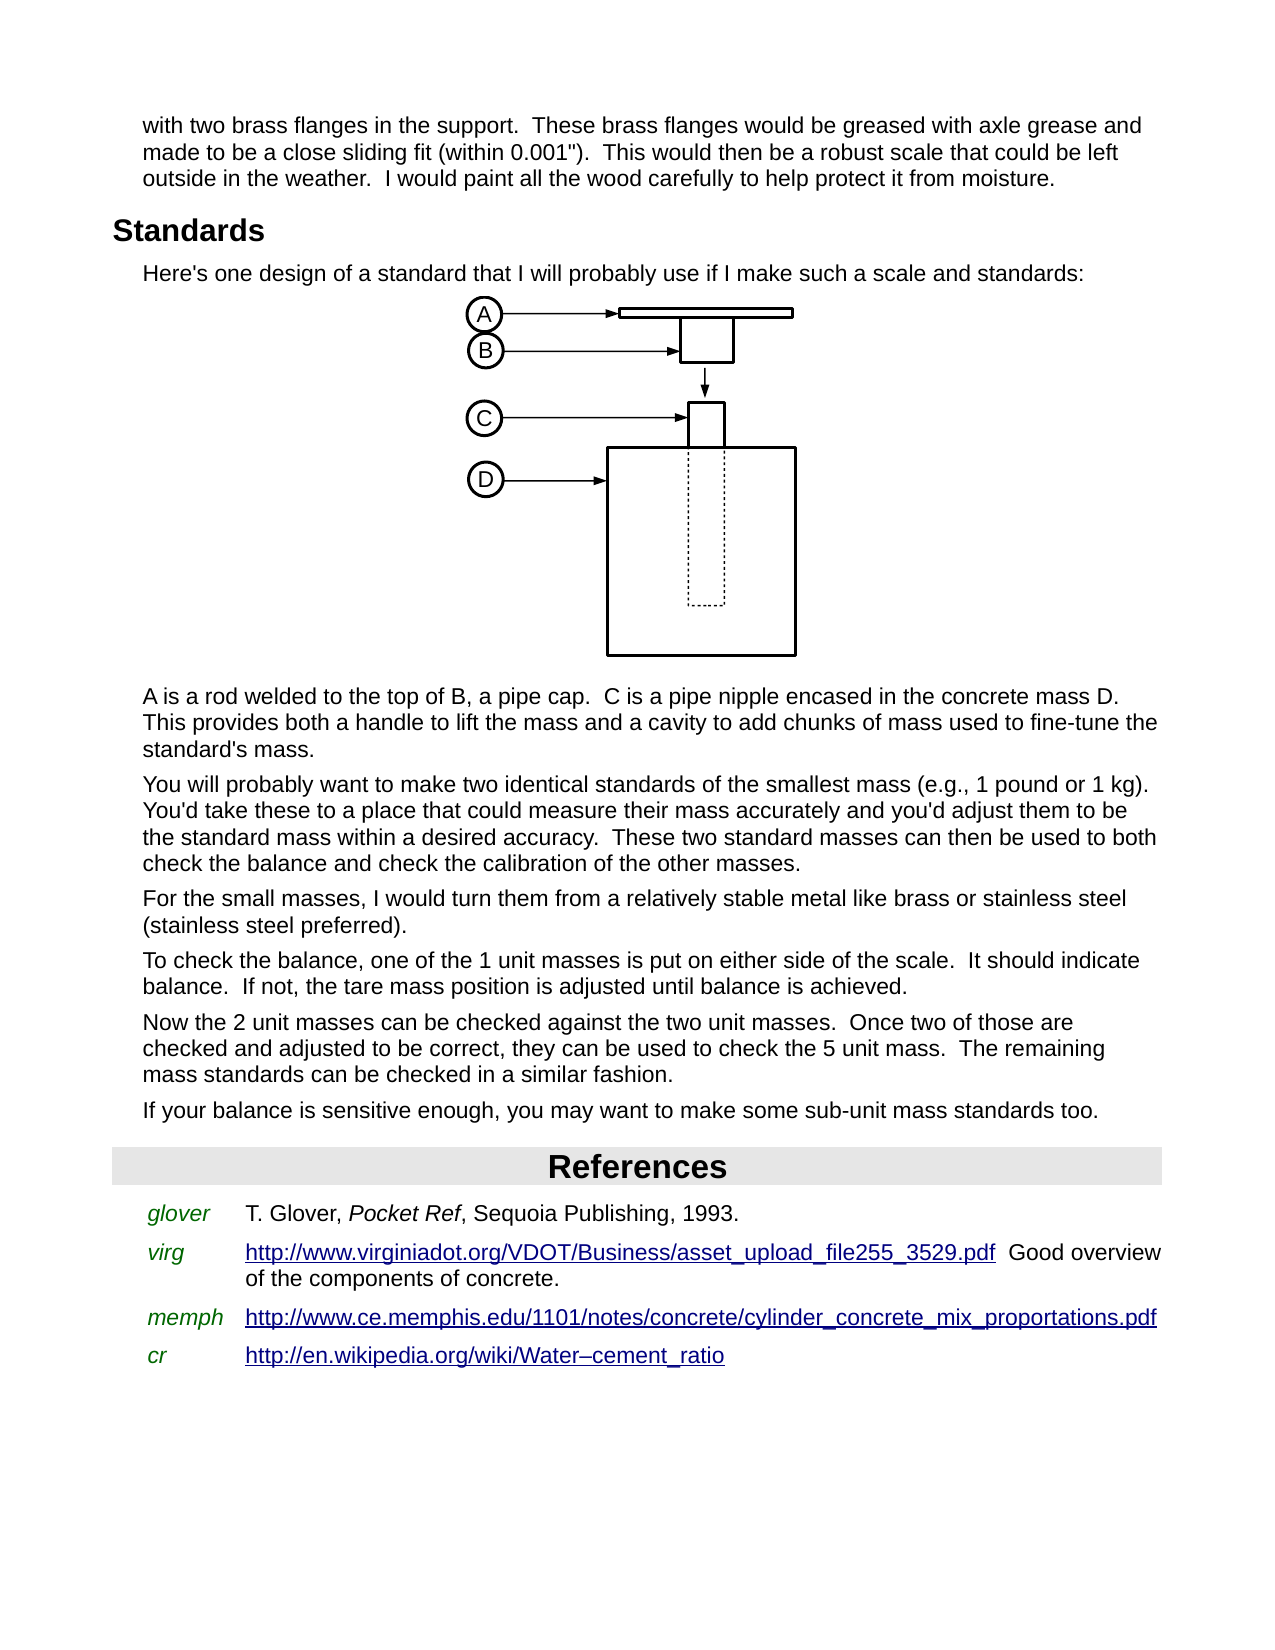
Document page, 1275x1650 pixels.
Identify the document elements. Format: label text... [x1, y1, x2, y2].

table_header T. Glover, Pocket Ref, Sequoia Publishing, 1993. [245, 1200, 1162, 1239]
text Here's one design of a standard that I will probably use if I make such a scale and standards: [142, 260, 1162, 287]
subtitle Standards [112, 212, 1162, 248]
text with two brass flanges in the support. These brass flanges would be greased with axle grease and made to be a close sliding fit (within 0.001"). This would then be a robust scale that could be left outside in the weather. I would paint all the wood carefully to help protect it from moisture. [142, 112, 1162, 192]
table_cell memph [147, 1304, 245, 1342]
table_cell http://www.ce.memphis.edu/1101/notes/concrete/cylinder_concrete_mix_proportations.pdf [245, 1304, 1162, 1342]
table_header glover [147, 1200, 245, 1239]
text For the small masses, I would turn them from a relatively stable metal like brass or stainless steel (stainless steel preferred). [142, 885, 1162, 938]
table_cell http://en.wikipedia.org/wiki/Water–cement_ratio [245, 1342, 1162, 1381]
text If your balance is sensitive enough, you may want to make some sub-unit mass standards too. [142, 1097, 1162, 1123]
text A is a rod welded to the top of B, a pipe cap. C is a pipe nipple encased in the concrete mass D. This provides both a handle to lift the mass and a cavity to add chunks of mass used to fine-tune the standard's mass. [142, 296, 1162, 762]
text Now the 2 unit masses can be checked against the two unit masses. Once two of those are checked and adjusted to be correct, they can be used to check the 5 unit mass. The remaining mass standards can be checked in a similar fashion. [142, 1009, 1162, 1088]
subtitle References [112, 1147, 1162, 1185]
table_cell virg [147, 1239, 245, 1304]
text To check the balance, one of the 1 unit masses is put on either side of the scale. It should indicate balance. If not, the tare mass position is adjusted until balance is achieved. [142, 947, 1162, 1000]
text You will probably want to make two identical standards of the smallest mass (e.g., 1 pound or 1 kg). You'd take these to a place that could measure their mass accurately and you'd adjust them to be the standard mass within a desired accuracy. These two standard masses can then be used to both check the balance and check the calibration of the other masses. [142, 771, 1162, 876]
table_cell http://www.virginiadot.org/VDOT/Business/asset_upload_file255_3529.pdf Good overview of the components of concrete. [245, 1239, 1162, 1304]
table_cell cr [147, 1342, 245, 1381]
